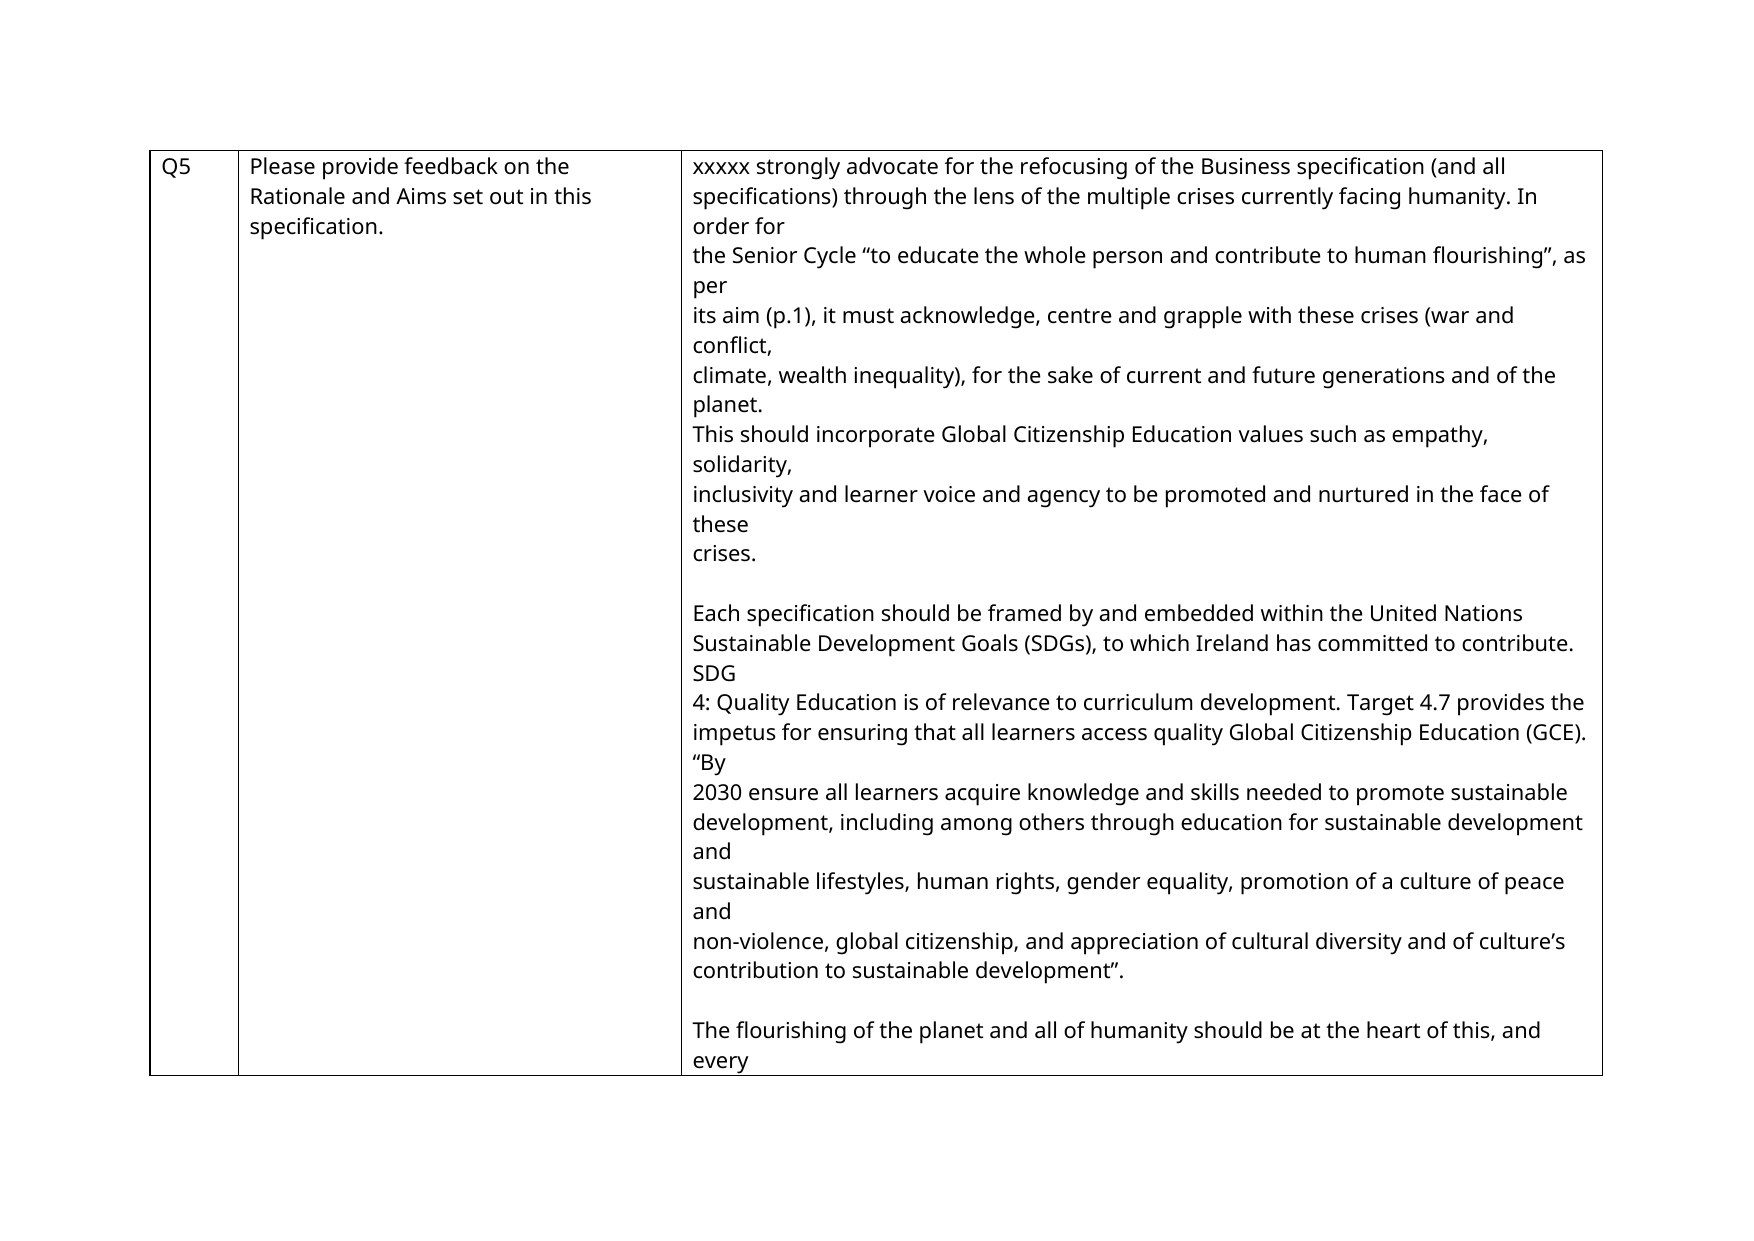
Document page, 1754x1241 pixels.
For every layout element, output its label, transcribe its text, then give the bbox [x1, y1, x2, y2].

table_header xxxxx strongly advocate for the refocusing of the Business specification (and all specifications) through the lens of the multiple crises currently facing humanity. In order for the Senior Cycle “to educate the whole person and contribute to human flourishing”, as per its aim (p.1), it must acknowledge, centre and grapple with these crises (war and conflict, climate, wealth inequality), for the sake of current and future generations and of the planet. This should incorporate Global Citizenship Education values such as empathy, solidarity, inclusivity and learner voice and agency to be promoted and nurtured in the face of these crises. Each specification should be framed by and embedded within the United Nations Sustainable Development Goals (SDGs), to which Ireland has committed to contribute. SDG 4: Quality Education is of relevance to curriculum development. Target 4.7 provides the impetus for ensuring that all learners access quality Global Citizenship Education (GCE). “By 2030 ensure all learners acquire knowledge and skills needed to promote sustainable development, including among others through education for sustainable development and sustainable lifestyles, human rights, gender equality, promotion of a culture of peace and non-violence, global citizenship, and appreciation of cultural diversity and of culture’s contribution to sustainable development”. The flourishing of the planet and all of humanity should be at the heart of this, and every [682, 151, 1602, 1074]
table_header Q5 [151, 151, 238, 1074]
table_header Please provide feedback on the Rationale and Aims set out in this specification. [239, 151, 681, 1074]
